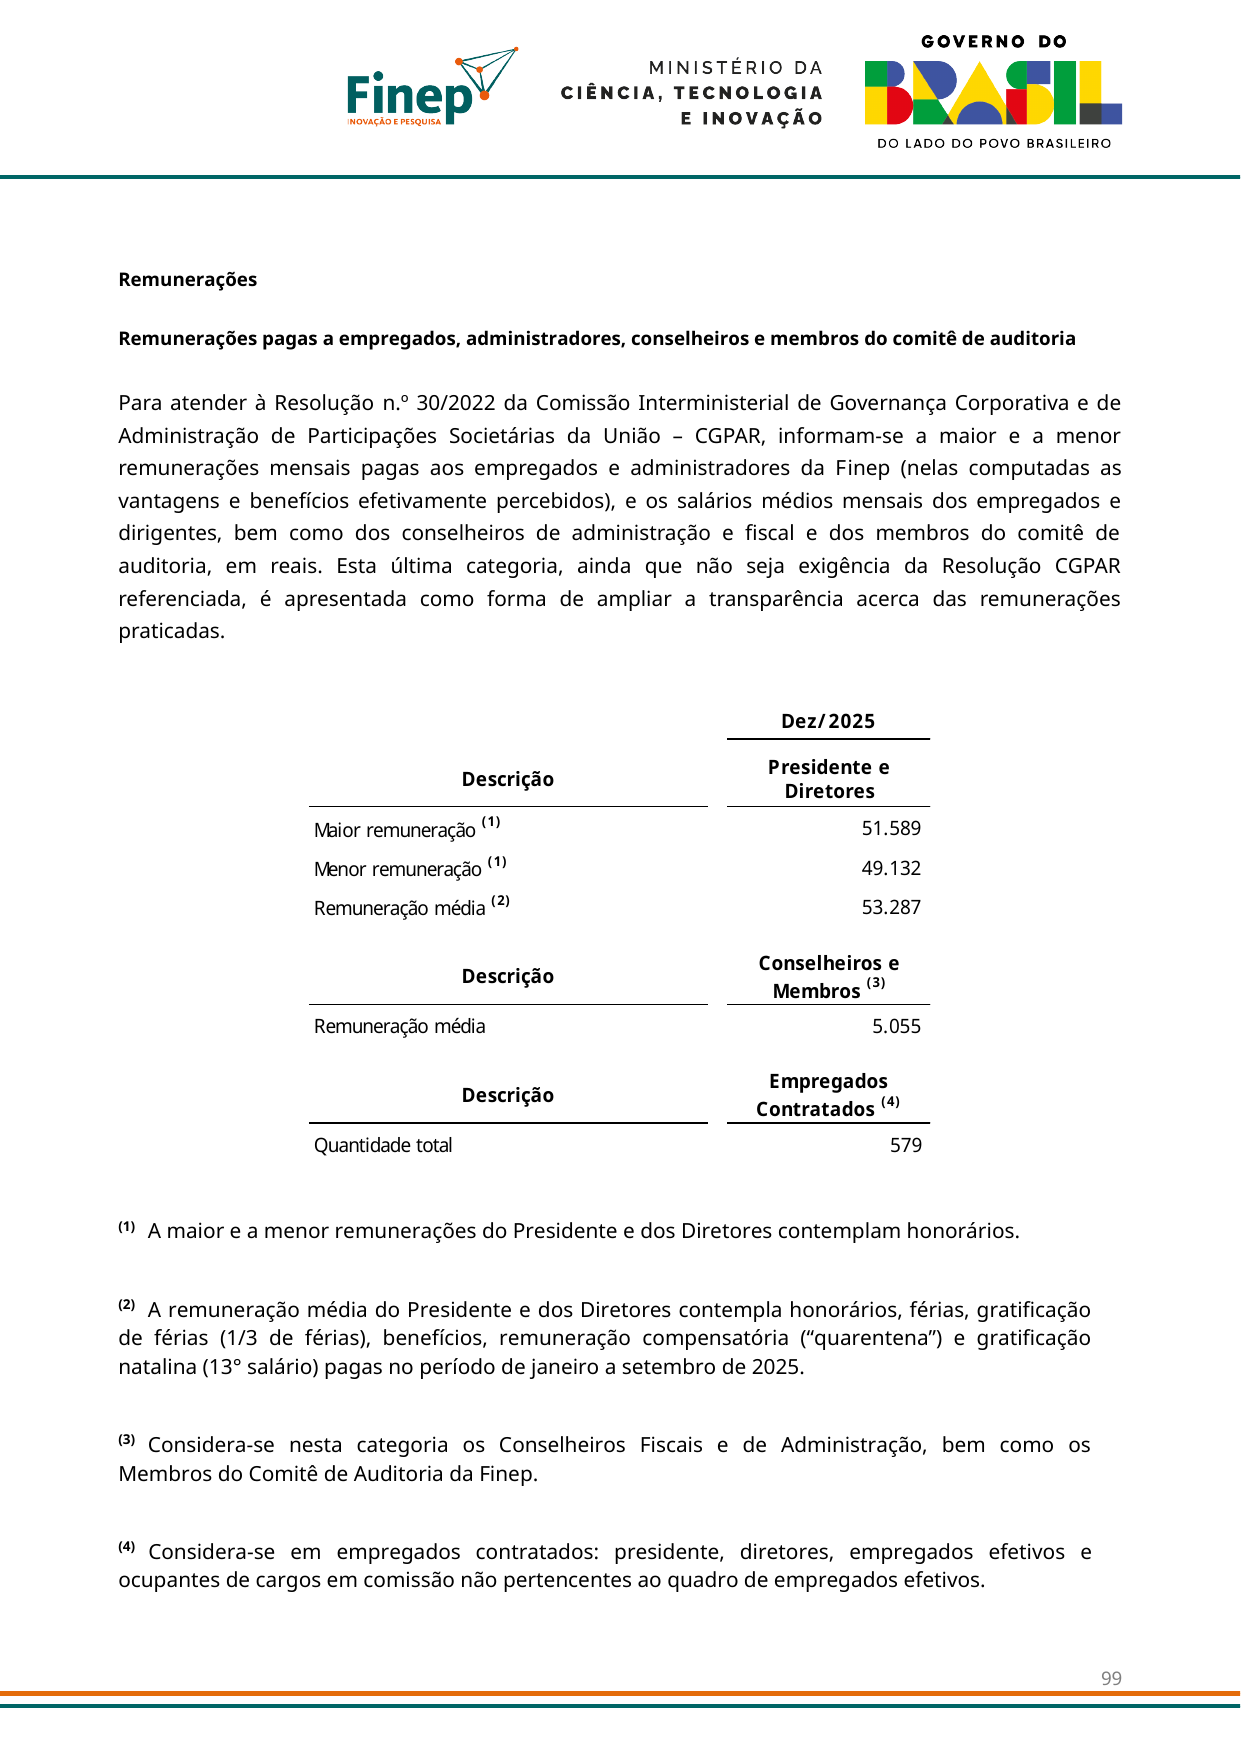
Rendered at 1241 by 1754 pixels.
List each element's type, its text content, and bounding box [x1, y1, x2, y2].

subtitle Remunerações pagas a empregados, administradores, conselheiros e membros do comitê de auditoria [118, 325, 1122, 351]
text (4) Considera-se em empregados contratados: presidente, diretores, empregados efetivos e ocupantes de cargos em comissão não pertencentes ao quadro de empregados efetivos. [118, 1537, 1093, 1594]
text (2) A remuneração média do Presidente e dos Diretores contempla honorários, férias, gratificação de férias (1/3 de férias), benefícios, remuneração compensatória (“quarentena”) e gratificação natalina (13° salário) pagas no período de janeiro a setembro de 2025. [118, 1295, 1093, 1380]
text (3) Considera-se nesta categoria os Conselheiros Fiscais e de Administração, bem como os Membros do Comitê de Auditoria da Finep. [118, 1430, 1093, 1487]
text Para atender à Resolução n.º 30/2022 da Comissão Interministerial de Governança Corporativa e de Administração de Participações Societárias da União – CGPAR, informam-se a maior e a menor remunerações mensais pagas aos empregados e administradores da Finep (nelas computadas as vantagens e benefícios efetivamente percebidos), e os salários médios mensais dos empregados e dirigentes, bem como dos conselheiros de administração e fiscal e dos membros do comitê de auditoria, em reais. Esta última categoria, ainda que não seja exigência da Resolução CGPAR referenciada, é apresentada como forma de ampliar a transparência acerca das remunerações praticadas. [118, 388, 1122, 645]
subtitle Remunerações [118, 266, 1122, 292]
text (1) A maior e a menor remunerações do Presidente e dos Diretores contemplam honorários. [118, 1217, 1093, 1245]
